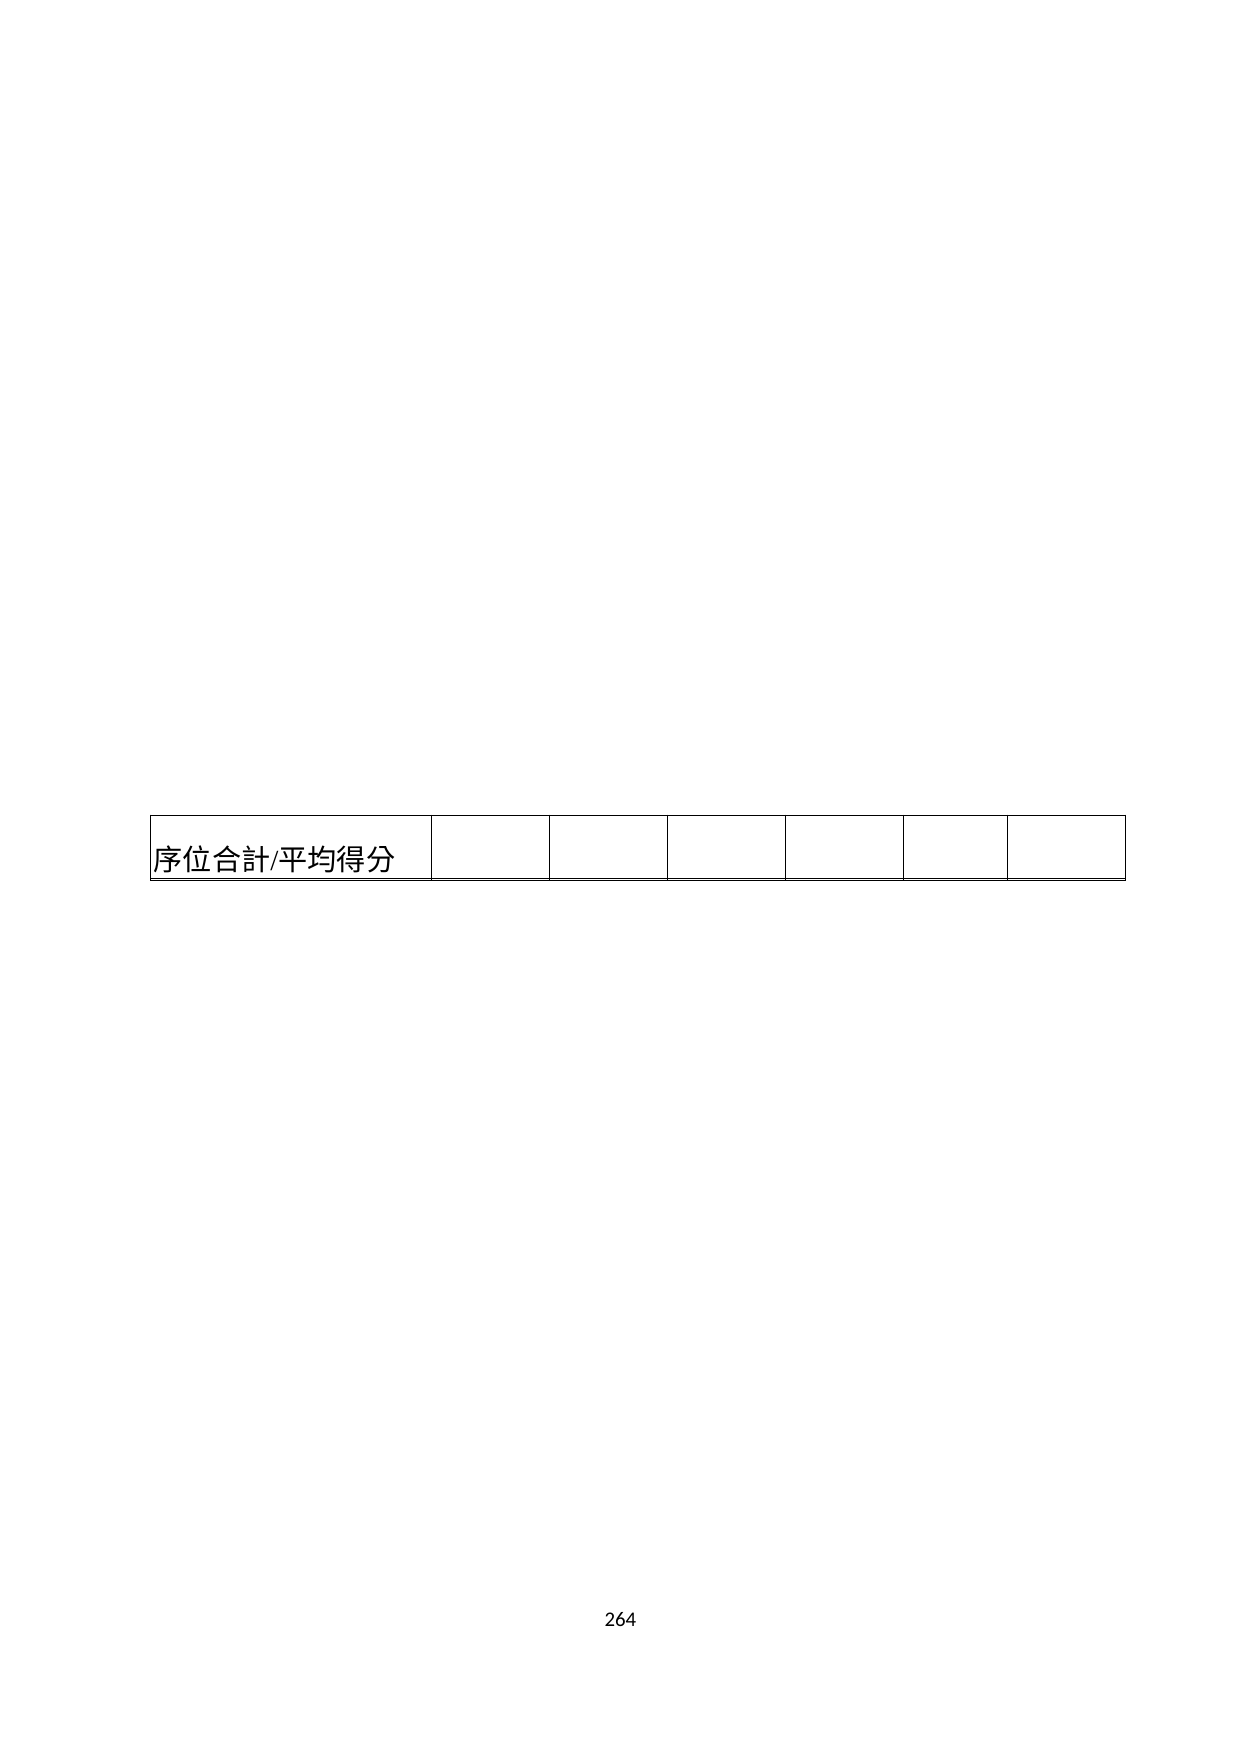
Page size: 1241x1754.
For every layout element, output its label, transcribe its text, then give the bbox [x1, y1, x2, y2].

table_cell [668, 816, 785, 878]
table_cell [904, 816, 1007, 878]
table_cell [1008, 816, 1125, 878]
table_cell 序位合計/平均得分 [151, 816, 431, 878]
table_cell [432, 816, 549, 878]
table_cell [786, 816, 903, 878]
table_cell [550, 816, 667, 878]
